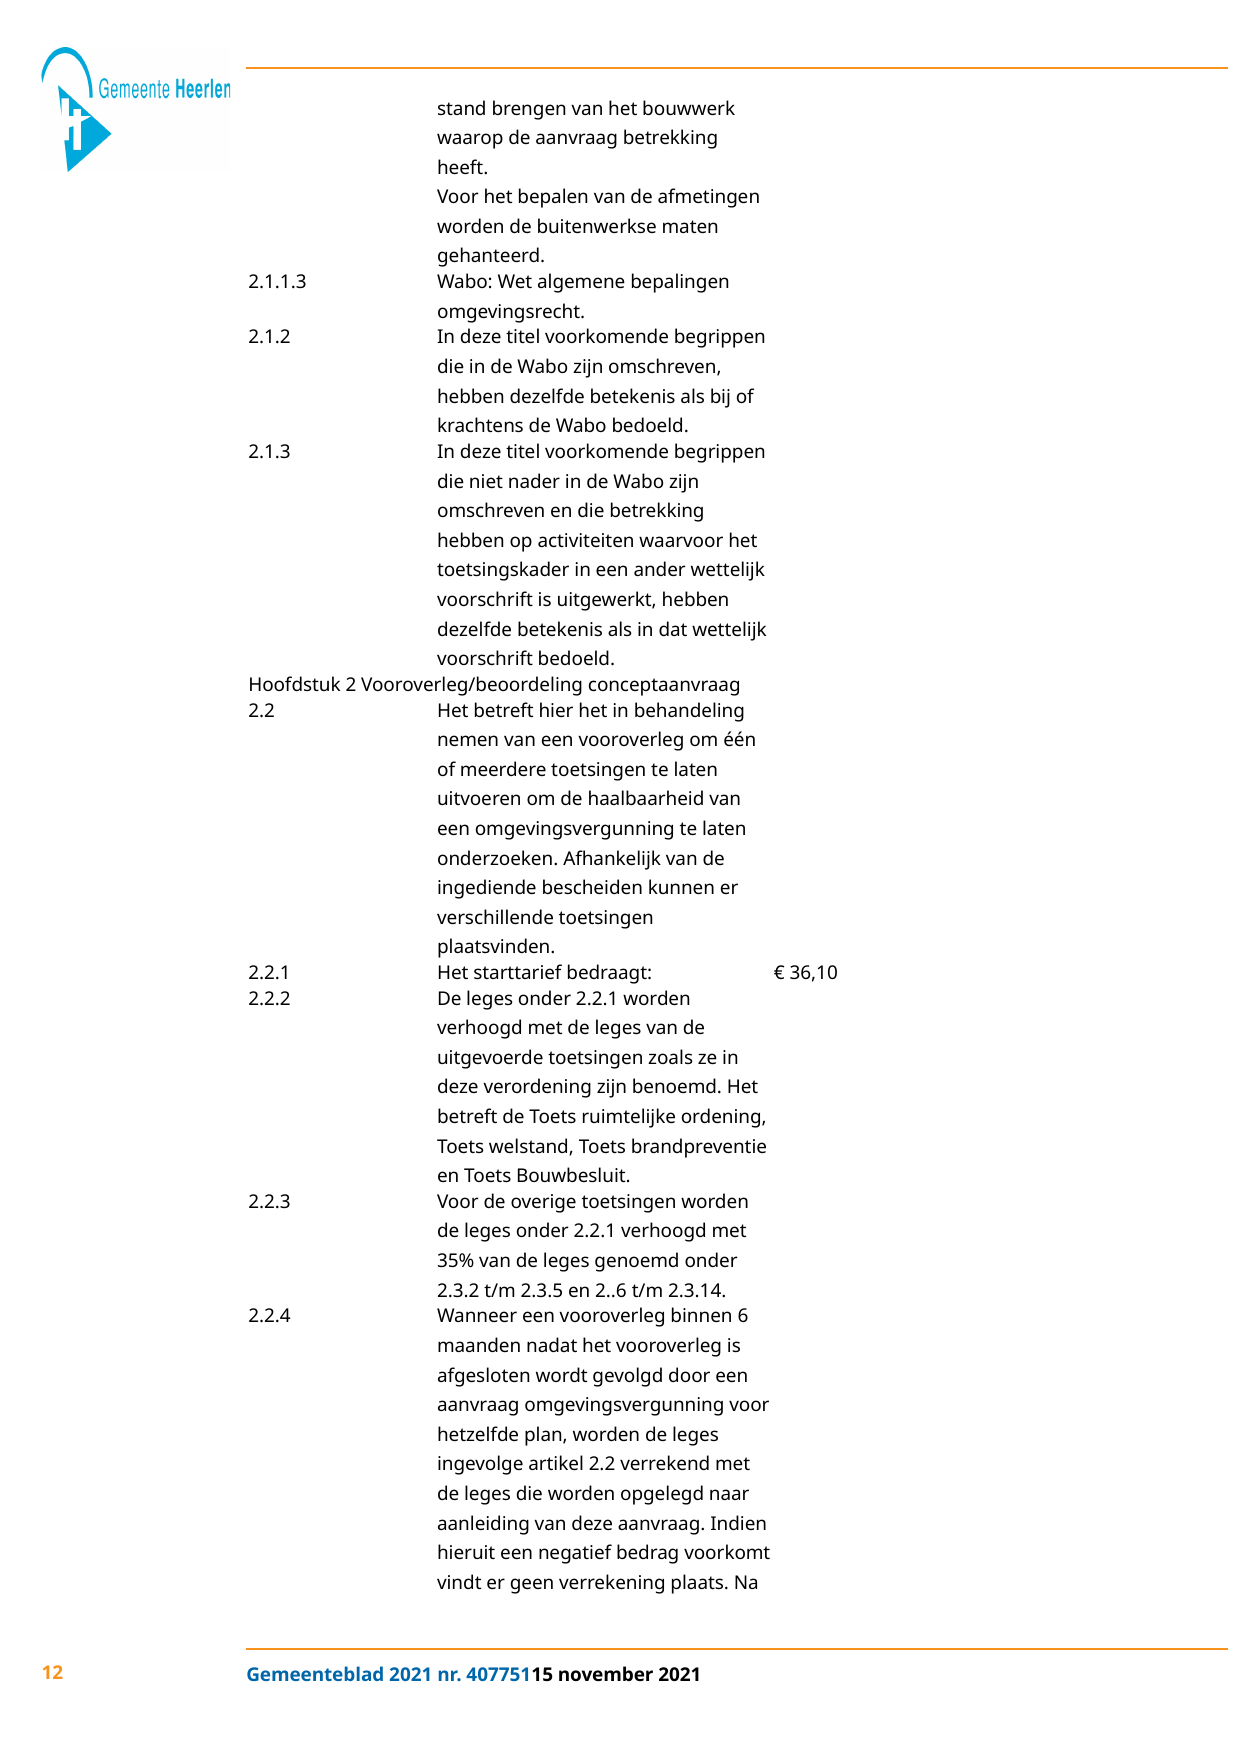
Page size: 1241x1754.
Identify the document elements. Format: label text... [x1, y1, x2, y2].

table_cell [963, 269, 1152, 324]
table_cell 2.2 [248, 697, 437, 959]
table_cell [963, 95, 1152, 268]
table_cell [774, 324, 963, 438]
table_cell [963, 959, 1152, 985]
table_cell stand brengen van het bouwwerk waarop de aanvraag betrekking heeft. Voor het bepalen van de afmetingen worden de buitenwerkse maten gehanteerd. [437, 95, 774, 268]
table_cell 2.1.3 [248, 438, 437, 671]
table_cell [248, 95, 437, 268]
table_cell In deze titel voorkomende begrippen die in de Wabo zijn omschreven, hebben dezelfde betekenis als bij of krachtens de Wabo bedoeld. [437, 324, 774, 438]
table_cell [963, 1303, 1152, 1594]
table_cell [774, 269, 963, 324]
table_cell [963, 324, 1152, 438]
picture [41, 47, 59, 70]
table_cell Wanneer een vooroverleg binnen 6 maanden nadat het vooroverleg is afgesloten wordt gevolgd door een aanvraag omgevingsvergunning voor hetzelfde plan, worden de leges ingevolge artikel 2.2 verrekend met de leges die worden opgelegd naar aanleiding van deze aanvraag. Indien hieruit een negatief bedrag voorkomt vindt er geen verrekening plaats. Na [437, 1303, 774, 1594]
table_cell 2.2.1 [248, 959, 437, 985]
table_cell [774, 697, 963, 959]
table_cell [963, 985, 1152, 1188]
table_cell [774, 1188, 963, 1303]
table_cell [774, 438, 963, 671]
table_cell [774, 985, 963, 1188]
table_cell 2.2.3 [248, 1188, 437, 1303]
table_cell [774, 1303, 963, 1594]
table_cell Voor de overige toetsingen worden de leges onder 2.2.1 verhoogd met 35% van de leges genoemd onder 2.3.2 t/m 2.3.5 en 2..6 t/m 2.3.14. [437, 1188, 774, 1303]
table_cell 2.2.4 [248, 1303, 437, 1594]
table_cell 2.1.1.3 [248, 269, 437, 324]
table_cell Het betreft hier het in behandeling nemen van een vooroverleg om één of meerdere toetsingen te laten uitvoeren om de haalbaarheid van een omgevingsvergunning te laten onderzoeken. Afhankelijk van de ingediende bescheiden kunnen er verschillende toetsingen plaatsvinden. [437, 697, 774, 959]
table_cell Wabo: Wet algemene bepalingen omgevingsrecht. [437, 269, 774, 324]
table_cell [963, 438, 1152, 671]
table_cell 2.2.2 [248, 985, 437, 1188]
picture [41, 47, 231, 172]
table_cell In deze titel voorkomende begrippen die niet nader in de Wabo zijn omschreven en die betrekking hebben op activiteiten waarvoor het toetsingskader in een ander wettelijk voorschrift is uitgewerkt, hebben dezelfde betekenis als in dat wettelijk voorschrift bedoeld. [437, 438, 774, 671]
table_cell [774, 95, 963, 268]
table_cell [963, 1188, 1152, 1303]
table_cell € 36,10 [774, 959, 963, 985]
table_cell 2.1.2 [248, 324, 437, 438]
table_cell Hoofdstuk 2 Vooroverleg/beoordeling conceptaanvraag [248, 671, 1152, 697]
table_cell Het starttarief bedraagt: [437, 959, 774, 985]
table_cell De leges onder 2.2.1 worden verhoogd met de leges van de uitgevoerde toetsingen zoals ze in deze verordening zijn benoemd. Het betreft de Toets ruimtelijke ordening, Toets welstand, Toets brandpreventie en Toets Bouwbesluit. [437, 985, 774, 1188]
table_cell [963, 697, 1152, 959]
